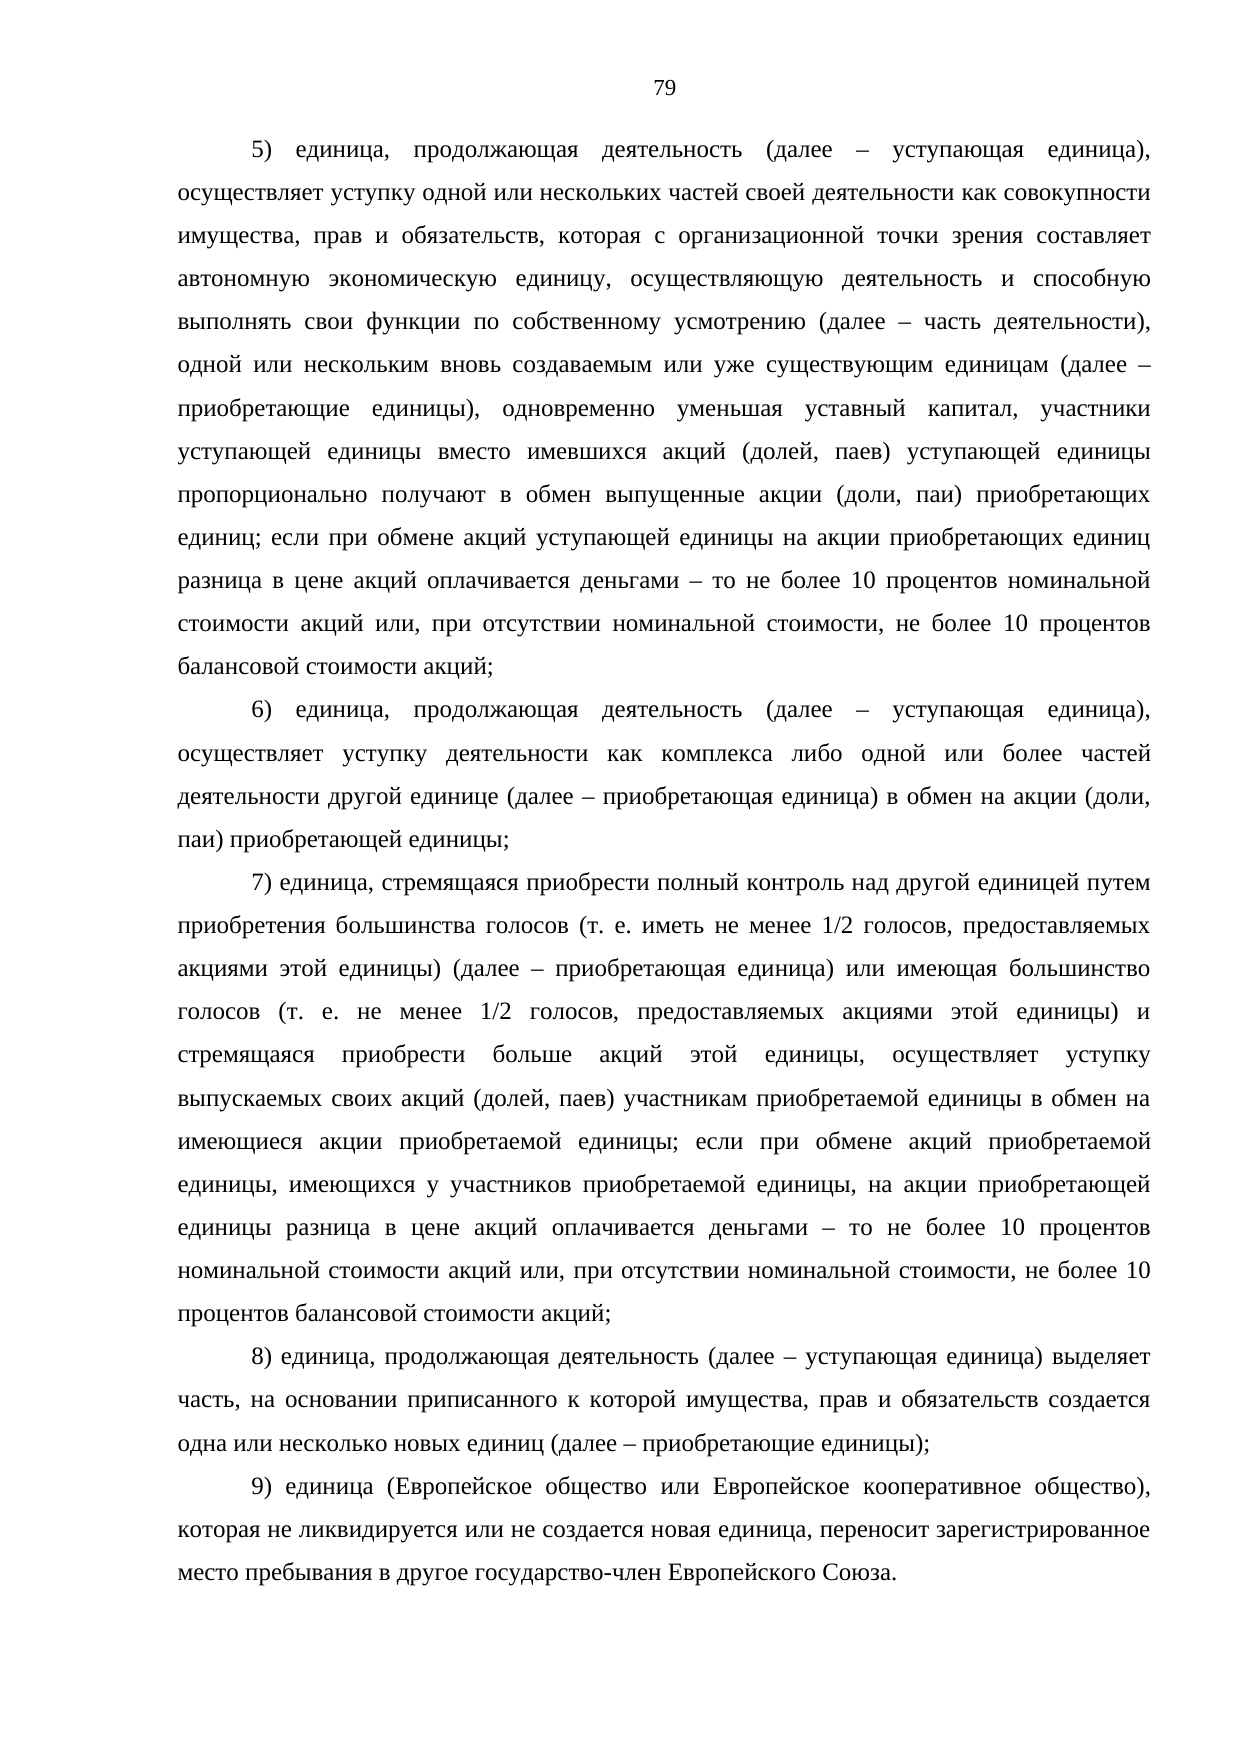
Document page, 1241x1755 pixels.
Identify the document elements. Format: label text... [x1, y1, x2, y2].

text 6) единица, продолжающая деятельность (далее – уступающая единица), осуществляет уступку деятельности как комплекса либо одной или более частей деятельности другой единице (далее – приобретающая единица) в обмен на акции (доли, паи) приобретающей единицы; [177, 694, 1152, 853]
text 8) единица, продолжающая деятельность (далее – уступающая единица) выделяет часть, на основании приписанного к которой имущества, прав и обязательств создается одна или несколько новых единиц (далее – приобретающие единицы); [177, 1341, 1152, 1456]
text 9) единица (Европейское общество или Европейское кооперативное общество), которая не ликвидируется или не создается новая единица, переносит зарегистрированное место пребывания в другое государство-член Европейского Союза. [177, 1471, 1152, 1586]
text 7) единица, стремящаяся приобрести полный контроль над другой единицей путем приобретения большинства голосов (т. е. иметь не менее 1/2 голосов, предоставляемых акциями этой единицы) (далее – приобретающая единица) или имеющая большинство голосов (т. е. не менее 1/2 голосов, предоставляемых акциями этой единицы) и стремящаяся приобрести больше акций этой единицы, осуществляет уступку выпускаемых своих акций (долей, паев) участникам приобретаемой единицы в обмен на имеющиеся акции приобретаемой единицы; если при обмене акций приобретаемой единицы, имеющихся у участников приобретаемой единицы, на акции приобретающей единицы разница в цене акций оплачивается деньгами – то не более 10 процентов номинальной стоимости акций или, при отсутствии номинальной стоимости, не более 10 процентов балансовой стоимости акций; [177, 867, 1152, 1327]
text 5) единица, продолжающая деятельность (далее – уступающая единица), осуществляет уступку одной или нескольких частей своей деятельности как совокупности имущества, прав и обязательств, которая с организационной точки зрения составляет автономную экономическую единицу, осуществляющую деятельность и способную выполнять свои функции по собственному усмотрению (далее – часть деятельности), одной или нескольким вновь создаваемым или уже существующим единицам (далее – приобретающие единицы), одновременно уменьшая уставный капитал, участники уступающей единицы вместо имевшихся акций (долей, паев) уступающей единицы пропорционально получают в обмен выпущенные акции (доли, паи) приобретающих единиц; если при обмене акций уступающей единицы на акции приобретающих единиц разница в цене акций оплачивается деньгами – то не более 10 процентов номинальной стоимости акций или, при отсутствии номинальной стоимости, не более 10 процентов балансовой стоимости акций; [177, 134, 1152, 680]
